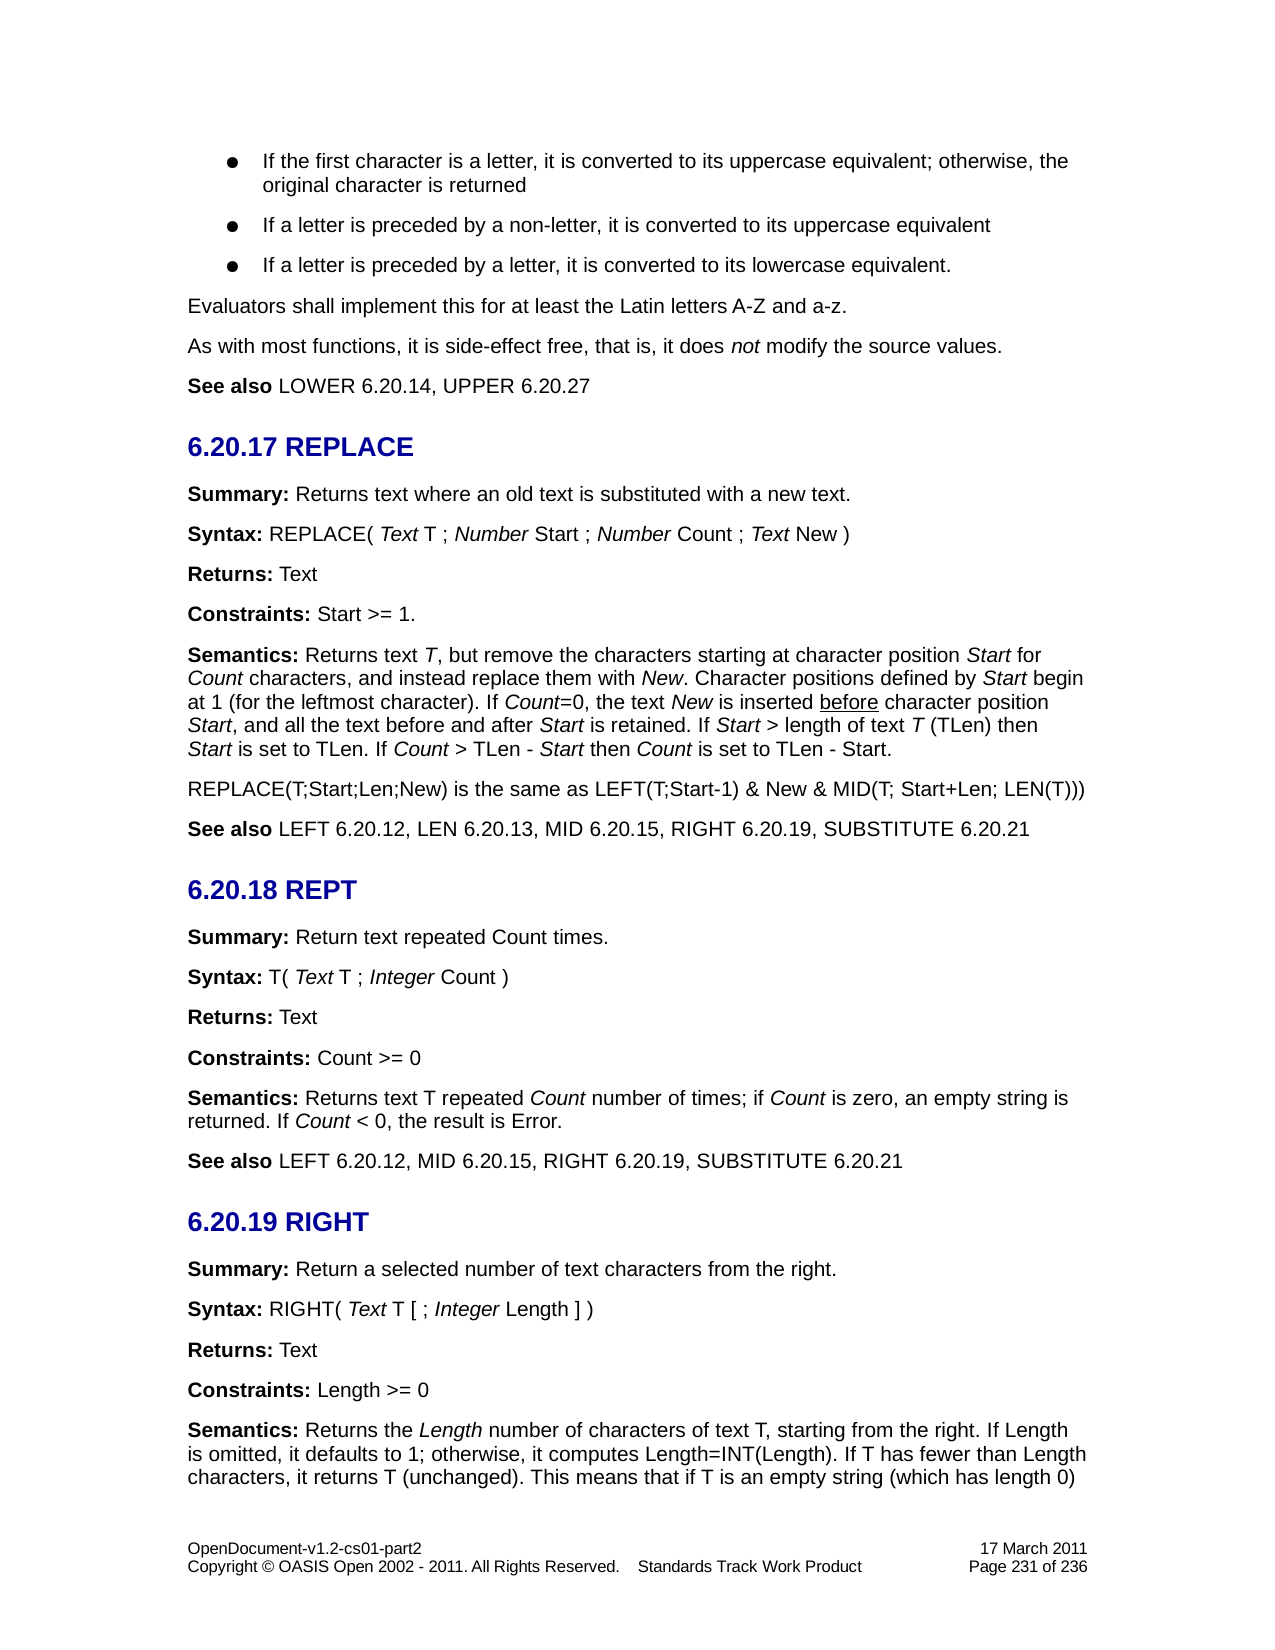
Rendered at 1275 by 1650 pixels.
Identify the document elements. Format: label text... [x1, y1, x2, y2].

subtitle RIGHT [187, 1207, 1088, 1237]
text Constraints: Count >= 0 [187, 1046, 1088, 1069]
text Constraints: Start >= 1. [187, 603, 1088, 626]
text Semantics: Returns text T, but remove the characters starting at character position Start for Count characters, and instead replace them with New. Character positions defined by Start begin at 1 (for the leftmost character). If Count=0, the text New is inserted before character position Start, and all the text before and after Start is retained. If Start > length of text T (TLen) then Start is set to TLen. If Count > TLen - Start then Count is set to TLen - Start. [187, 643, 1088, 761]
subtitle REPT [187, 874, 1088, 904]
text Syntax: REPLACE( Text T ; Number Start ; Number Count ; Text New ) [187, 522, 1088, 546]
text Returns: Text [187, 1338, 1088, 1362]
text As with most functions, it is side-effect free, that is, it does not modify the source values. [187, 334, 1088, 358]
text REPLACE(T;Start;Len;New) is the same as LEFT(T;Start-1) & New & MID(T; Start+Len; LEN(T))) [187, 777, 1088, 801]
text Summary: Return a selected number of text characters from the right. [187, 1258, 1088, 1281]
text Semantics: Returns the Length number of characters of text T, starting from the right. If Length is omitted, it defaults to 1; otherwise, it computes Length=INT(Length). If T has fewer than Length characters, it returns T (unchanged). This means that if T is an empty string (which has length 0) [187, 1418, 1088, 1489]
text Returns: Text [187, 1006, 1088, 1029]
text Summary: Returns text where an old text is substituted with a new text. [187, 482, 1088, 506]
list If the first character is a letter, it is converted to its uppercase equivalent; otherwise, the original character is returned [225, 150, 1088, 197]
text Syntax: T( Text T ; Integer Count ) [187, 966, 1088, 989]
text Semantics: Returns text T repeated Count number of times; if Count is zero, an empty string is returned. If Count < 0, the result is Error. [187, 1086, 1088, 1133]
list If a letter is preceded by a letter, it is converted to its lowercase equivalent. [225, 254, 1088, 277]
text Evaluators shall implement this for at least the Latin letters A-Z and a-z. [187, 294, 1088, 318]
text Summary: Return text repeated Count times. [187, 925, 1088, 949]
text Returns: Text [187, 563, 1088, 586]
list If a letter is preceded by a non-letter, it is converted to its uppercase equivalent [225, 214, 1088, 237]
subtitle REPLACE [187, 431, 1088, 461]
text See also LEFT 6.20.12, MID 6.20.15, RIGHT 6.20.19, SUBSTITUTE 6.20.21 [187, 1150, 1088, 1173]
text See also LOWER 6.20.14, UPPER 6.20.27 [187, 374, 1088, 398]
text Constraints: Length >= 0 [187, 1378, 1088, 1402]
text Syntax: RIGHT( Text T [ ; Integer Length ] ) [187, 1298, 1088, 1321]
text See also LEFT 6.20.12, LEN 6.20.13, MID 6.20.15, RIGHT 6.20.19, SUBSTITUTE 6.20.21 [187, 818, 1088, 841]
